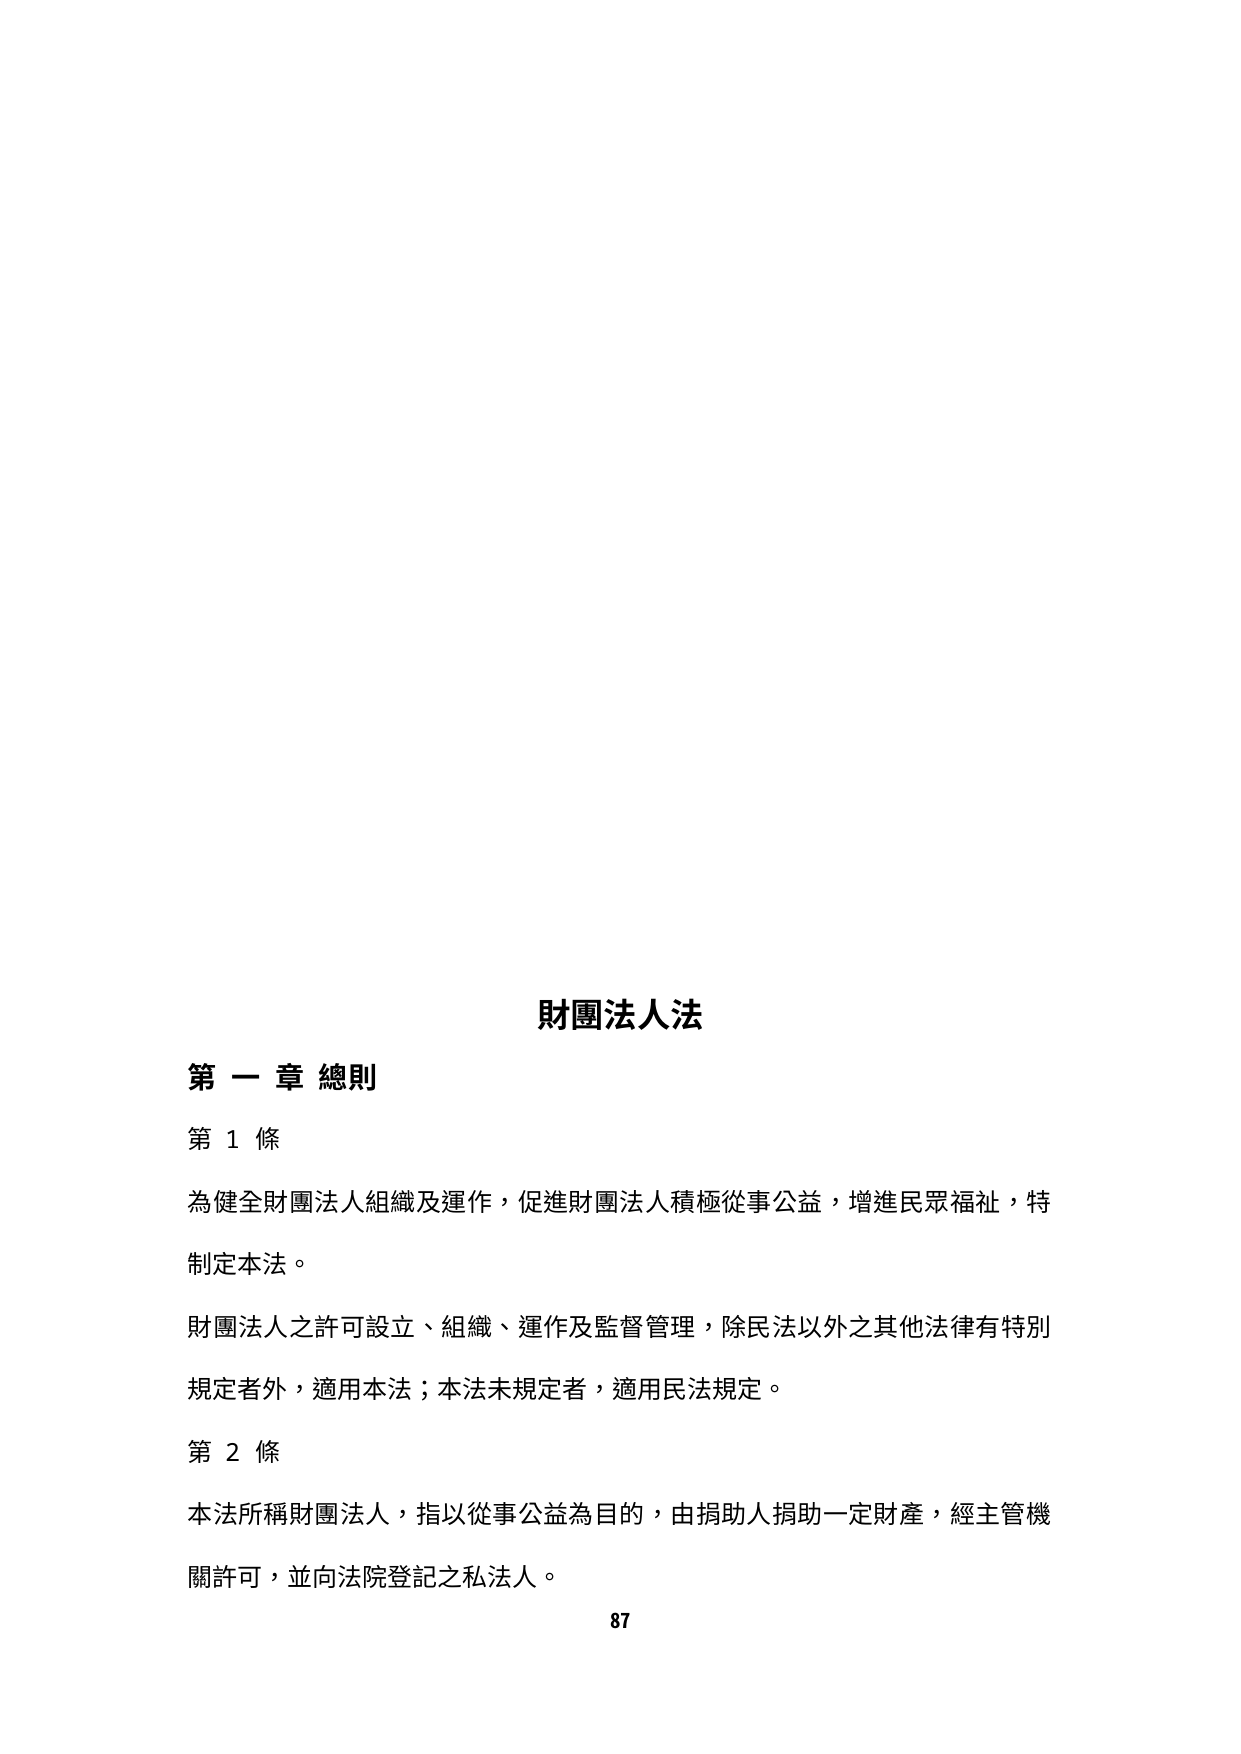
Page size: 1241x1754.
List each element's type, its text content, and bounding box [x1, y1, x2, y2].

text 第 2 條 [187, 1409, 1053, 1471]
text 第 一 章 總則 [187, 1034, 1053, 1096]
text 為健全財團法人組織及運作，促進財團法人積極從事公益，增進民眾福祉，特制定本法。 [187, 1159, 1053, 1284]
text 財團法人法 [187, 971, 1053, 1034]
text 財團法人之許可設立、組織、運作及監督管理，除民法以外之其他法律有特別規定者外，適用本法；本法未規定者，適用民法規定。 [187, 1284, 1053, 1409]
text 本法所稱財團法人，指以從事公益為目的，由捐助人捐助一定財產，經主管機關許可，並向法院登記之私法人。 [187, 1471, 1053, 1596]
text 第 1 條 [187, 1096, 1053, 1159]
